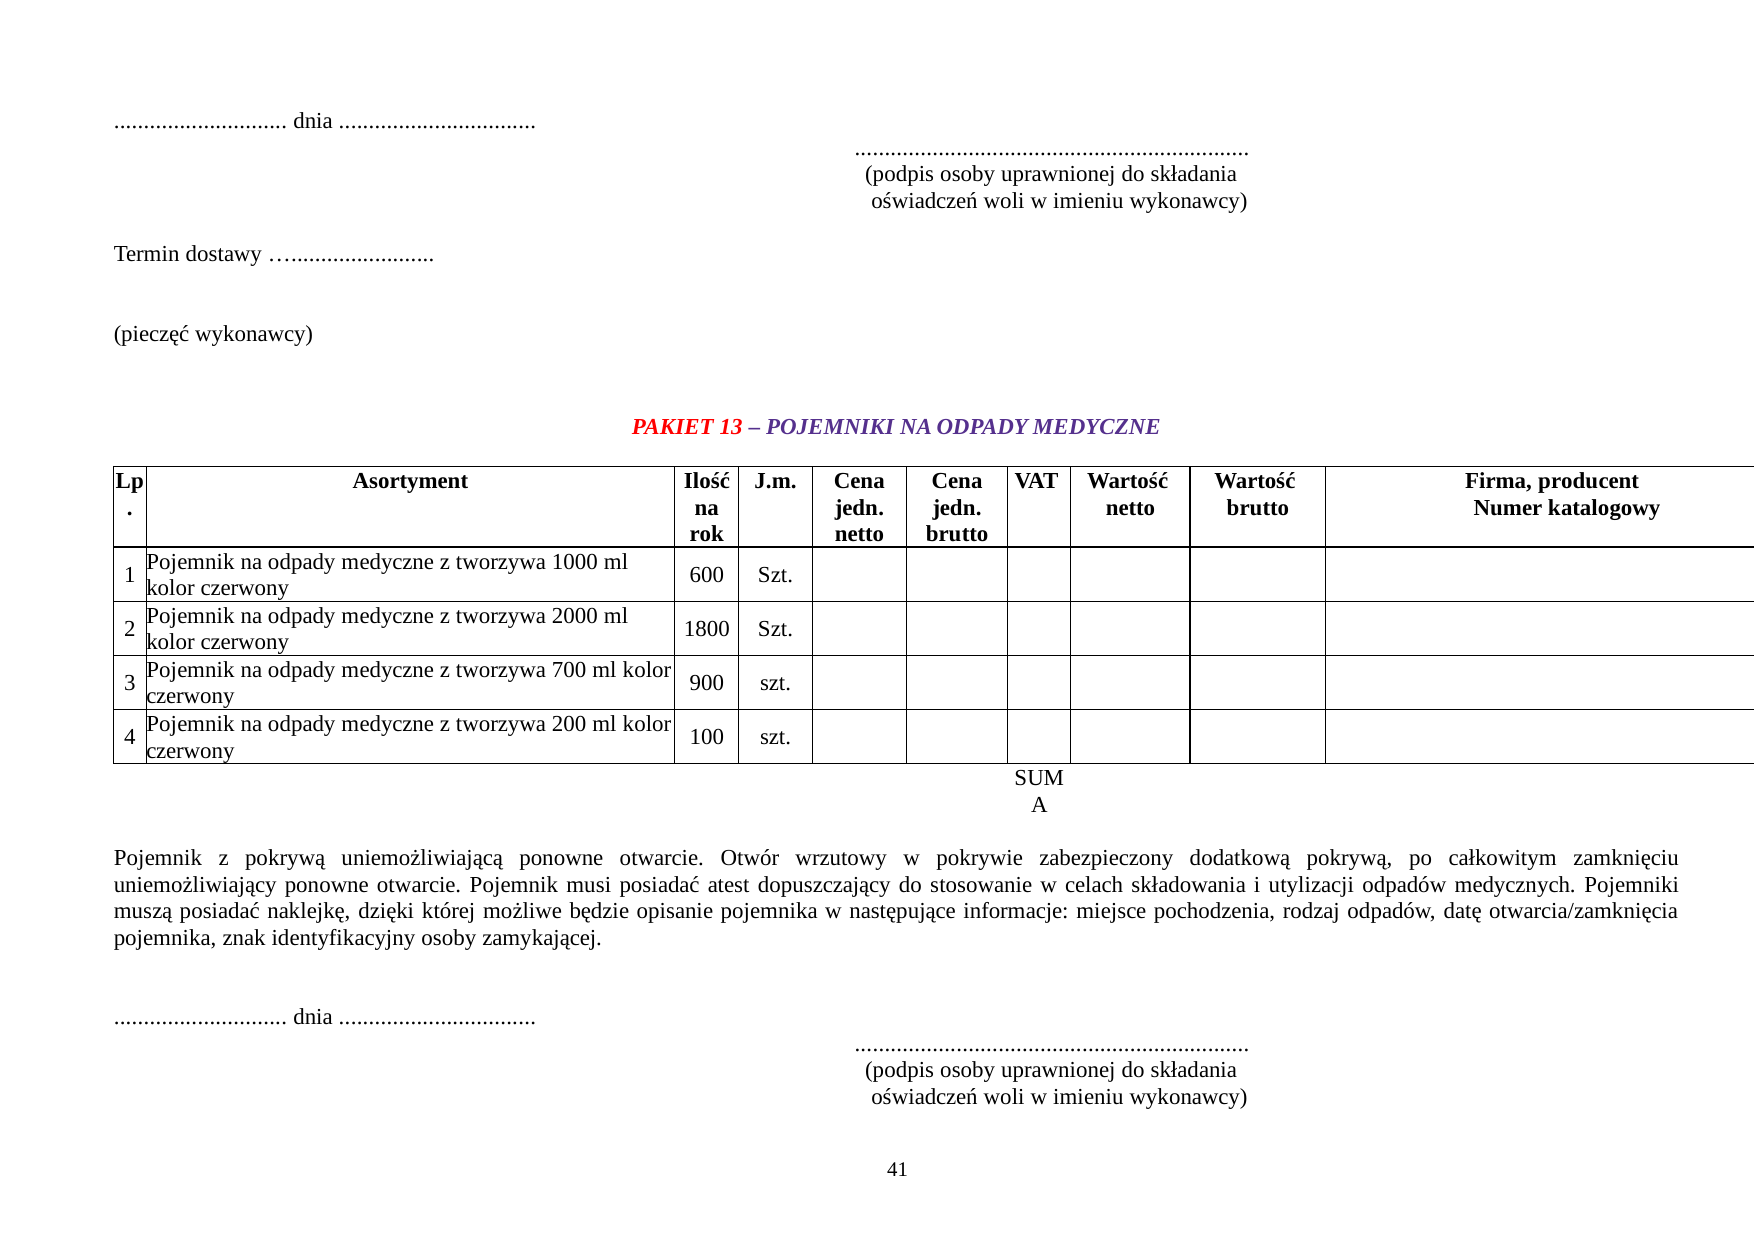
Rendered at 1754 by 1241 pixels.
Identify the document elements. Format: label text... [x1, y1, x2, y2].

table_cell [906, 764, 1007, 817]
table_cell 4 [114, 710, 146, 763]
text Termin dostawy …........................ [113, 240, 1681, 267]
table_cell [1627, 764, 1631, 817]
table_cell [1326, 548, 1754, 601]
table_cell [1191, 710, 1325, 763]
table_cell [1325, 764, 1589, 817]
table_cell [1614, 764, 1618, 817]
table_cell Pojemnik na odpady medyczne z tworzywa 2000 ml kolor czerwony [147, 602, 674, 655]
table_cell [1683, 764, 1754, 817]
table_header Firma, producent Numer katalogowy [1326, 467, 1754, 546]
table_cell szt. [739, 710, 812, 763]
table_cell [1593, 764, 1597, 817]
table_cell [1631, 764, 1635, 817]
table_header VAT [1008, 467, 1070, 546]
table_cell [1643, 764, 1647, 817]
table_cell [1071, 602, 1189, 655]
table_cell [1191, 548, 1325, 601]
table_cell szt. [739, 656, 812, 709]
table_cell 3 [114, 656, 146, 709]
table_cell [1008, 548, 1070, 601]
table_cell 1 [114, 548, 146, 601]
table_cell [813, 548, 906, 601]
table_header Cena jedn. netto [813, 467, 906, 546]
table_header Cena jedn. brutto [907, 467, 1007, 546]
text ............................. dnia ................................. [113, 107, 1681, 134]
table_cell [907, 602, 1007, 655]
table_cell [1191, 656, 1325, 709]
table_cell 600 [675, 548, 738, 601]
table_cell 1800 [675, 602, 738, 655]
table_cell [1326, 710, 1754, 763]
table_cell [1668, 764, 1672, 817]
table_cell 900 [675, 656, 738, 709]
table_cell [1191, 602, 1325, 655]
text (podpis osoby uprawnionej do składania [630, 160, 1681, 187]
table_cell SUMA [1008, 764, 1071, 817]
text oświadczeń woli w imieniu wykonawcy) [703, 187, 1681, 213]
table_cell [1071, 548, 1189, 601]
table_cell [1623, 764, 1627, 817]
subtitle PAKIET 13 – POJEMNIKI NA ODPADY MEDYCZNE [113, 413, 1681, 439]
text oświadczeń woli w imieniu wykonawcy) [703, 1083, 1681, 1109]
table_header J.m. [739, 467, 812, 546]
table_cell [813, 602, 906, 655]
table_cell [1639, 764, 1643, 817]
table_cell [1008, 710, 1070, 763]
table_cell [907, 710, 1007, 763]
table_cell [1326, 602, 1754, 655]
table_cell [907, 548, 1007, 601]
table_cell [1071, 710, 1189, 763]
table_cell [1648, 764, 1652, 817]
table_cell [1660, 764, 1664, 817]
table_cell [675, 764, 739, 817]
table_cell [1598, 764, 1602, 817]
table_cell [813, 710, 906, 763]
table_cell [1673, 764, 1677, 817]
table_cell [1589, 764, 1593, 817]
table_cell [1071, 764, 1190, 817]
table_cell [813, 656, 906, 709]
table_cell Pojemnik na odpady medyczne z tworzywa 700 ml kolor czerwony [147, 656, 674, 709]
table_header Ilość na rok [675, 467, 738, 546]
table_cell [1008, 602, 1070, 655]
table_cell Pojemnik na odpady medyczne z tworzywa 200 ml kolor czerwony [147, 710, 674, 763]
table_cell Szt. [739, 602, 812, 655]
text .................................................................. [113, 1030, 1681, 1056]
table_header Wartość brutto [1191, 467, 1325, 546]
text ............................. dnia ................................. [113, 1003, 1681, 1030]
table_cell [1606, 764, 1610, 817]
table_cell [1656, 764, 1660, 817]
table_cell [146, 764, 674, 817]
table_header Lp. [114, 467, 146, 546]
table_cell [1071, 656, 1189, 709]
table_cell 100 [675, 710, 738, 763]
table_cell [1652, 764, 1656, 817]
table_cell [1326, 656, 1754, 709]
table_cell [907, 656, 1007, 709]
table_cell Pojemnik na odpady medyczne z tworzywa 1000 ml kolor czerwony [147, 548, 674, 601]
table_cell [1190, 764, 1325, 817]
table_cell [1610, 764, 1614, 817]
table_cell [1008, 656, 1070, 709]
table_cell Szt. [739, 548, 812, 601]
table_header Wartość netto [1071, 467, 1189, 546]
table_cell [1664, 764, 1668, 817]
table_cell [1602, 764, 1606, 817]
table_header Asortyment [147, 467, 674, 546]
table_cell [1635, 764, 1639, 817]
table_cell [739, 764, 812, 817]
text .................................................................. [113, 134, 1681, 160]
text Pojemnik z pokrywą uniemożliwiającą ponowne otwarcie. Otwór wrzutowy w pokrywie zabezpieczony dodatkową pokrywą, po całkowitym zamknięciu uniemożliwiający ponowne otwarcie. Pojemnik musi posiadać atest dopuszczający do stosowanie w celach składowania i utylizacji odpadów medycznych. Pojemniki muszą posiadać naklejkę, dzięki której możliwe będzie opisanie pojemnika w następujące informacje: miejsce pochodzenia, rodzaj odpadów, datę otwarcia/zamknięcia pojemnika, znak identyfikacyjny osoby zamykającej. [113, 844, 1681, 950]
table_cell [1677, 764, 1681, 817]
table_cell 2 [114, 602, 146, 655]
table_cell [114, 764, 146, 817]
text (podpis osoby uprawnionej do składania [630, 1056, 1681, 1083]
table_cell [1618, 764, 1622, 817]
table_cell [812, 764, 906, 817]
text (pieczęć wykonawcy) [113, 320, 1681, 346]
